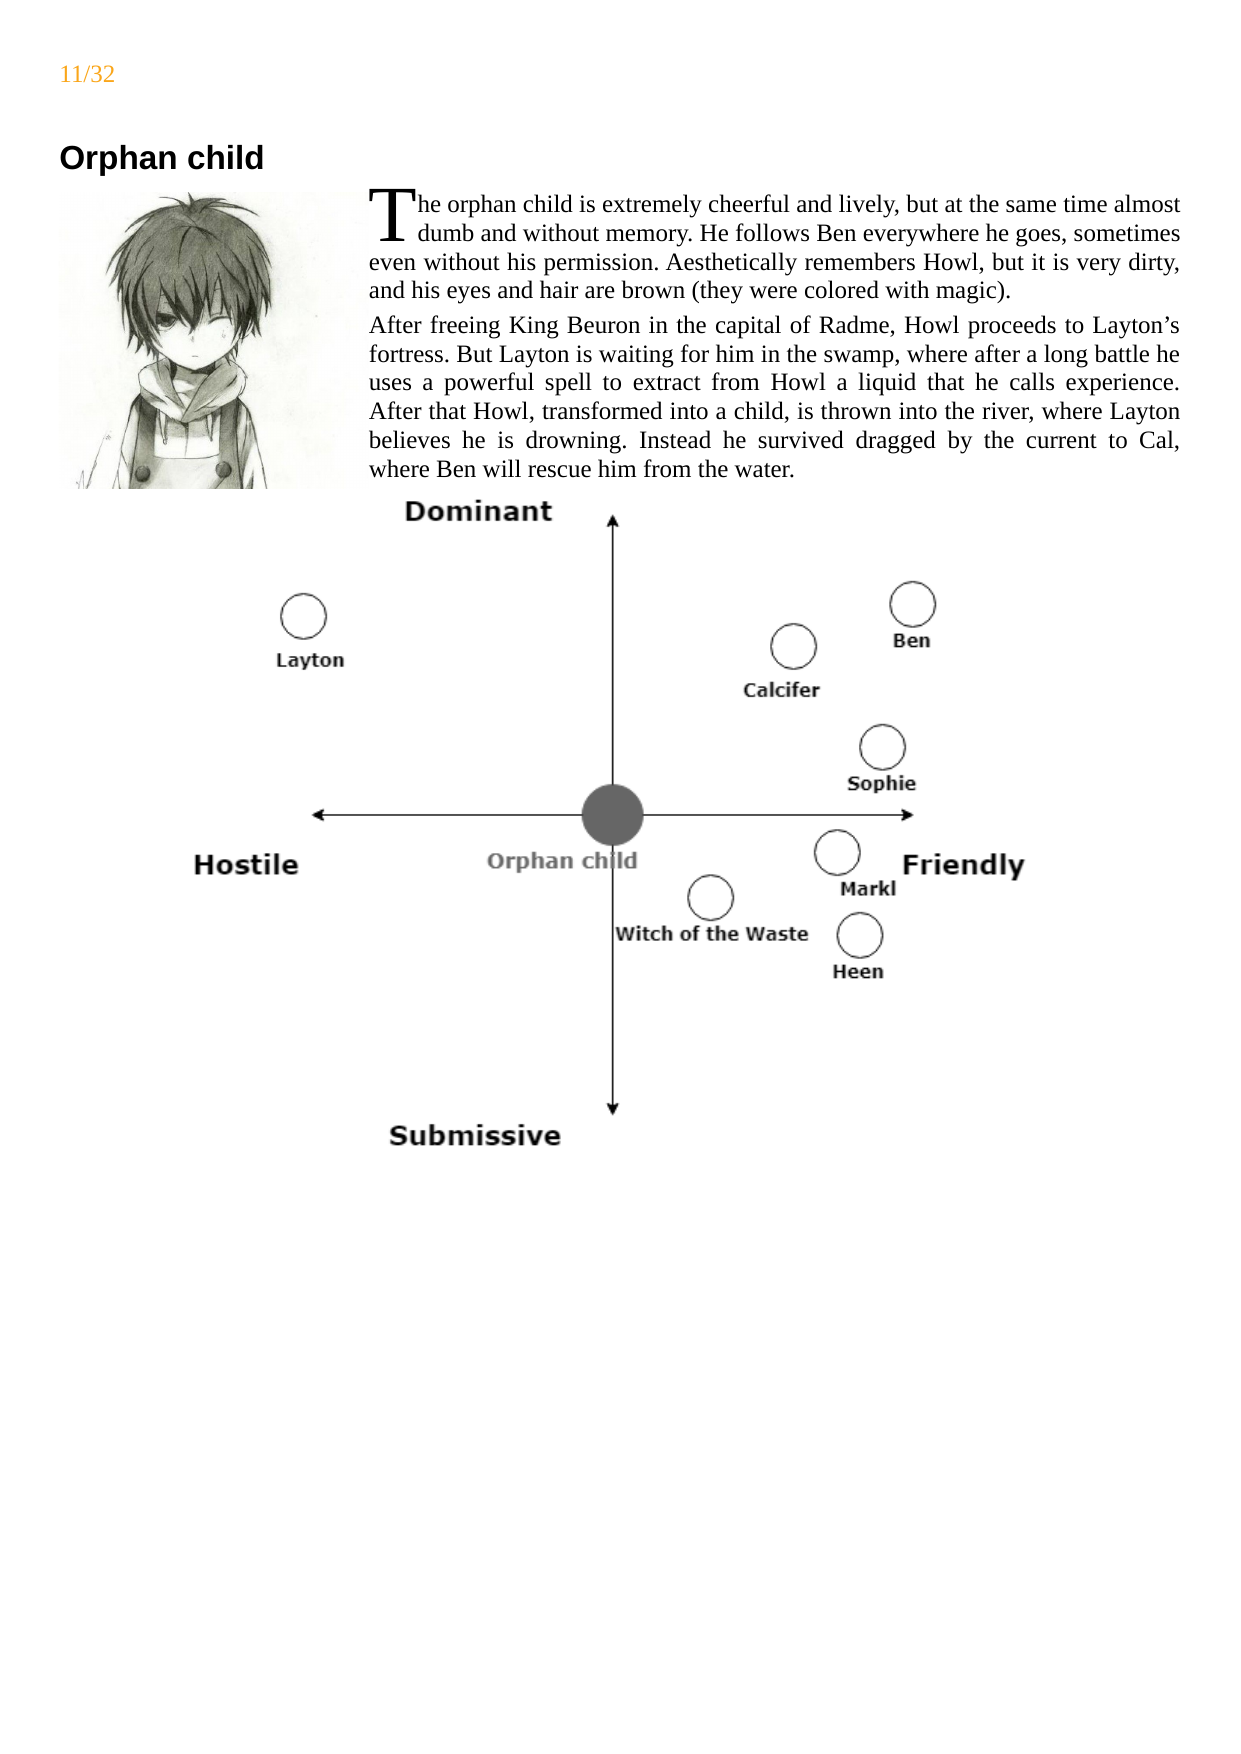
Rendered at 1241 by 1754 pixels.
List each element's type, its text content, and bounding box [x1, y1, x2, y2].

subtitle Orphan child [59, 138, 1181, 177]
picture [190, 491, 1050, 1150]
picture [58, 192, 369, 489]
text The orphan child is extremely cheerful and lively, but at the same time almost dumb and without memory. He follows Ben everywhere he goes, sometimes even without his permission. Aesthetically remembers Howl, but it is very dirty, and his eyes and hair are brown (they were colored with magic). [369, 189, 1181, 304]
text After freeing King Beuron in the capital of Radme, Howl proceeds to Layton’s fortress. But Layton is waiting for him in the swamp, where after a long battle he uses a powerful spell to extract from Howl a liquid that he calls experience. After that Howl, transformed into a child, is thrown into the river, where Layton believes he is drowning. Instead he survived dragged by the current to Cal, where Ben will rescue him from the water. [369, 310, 1181, 482]
